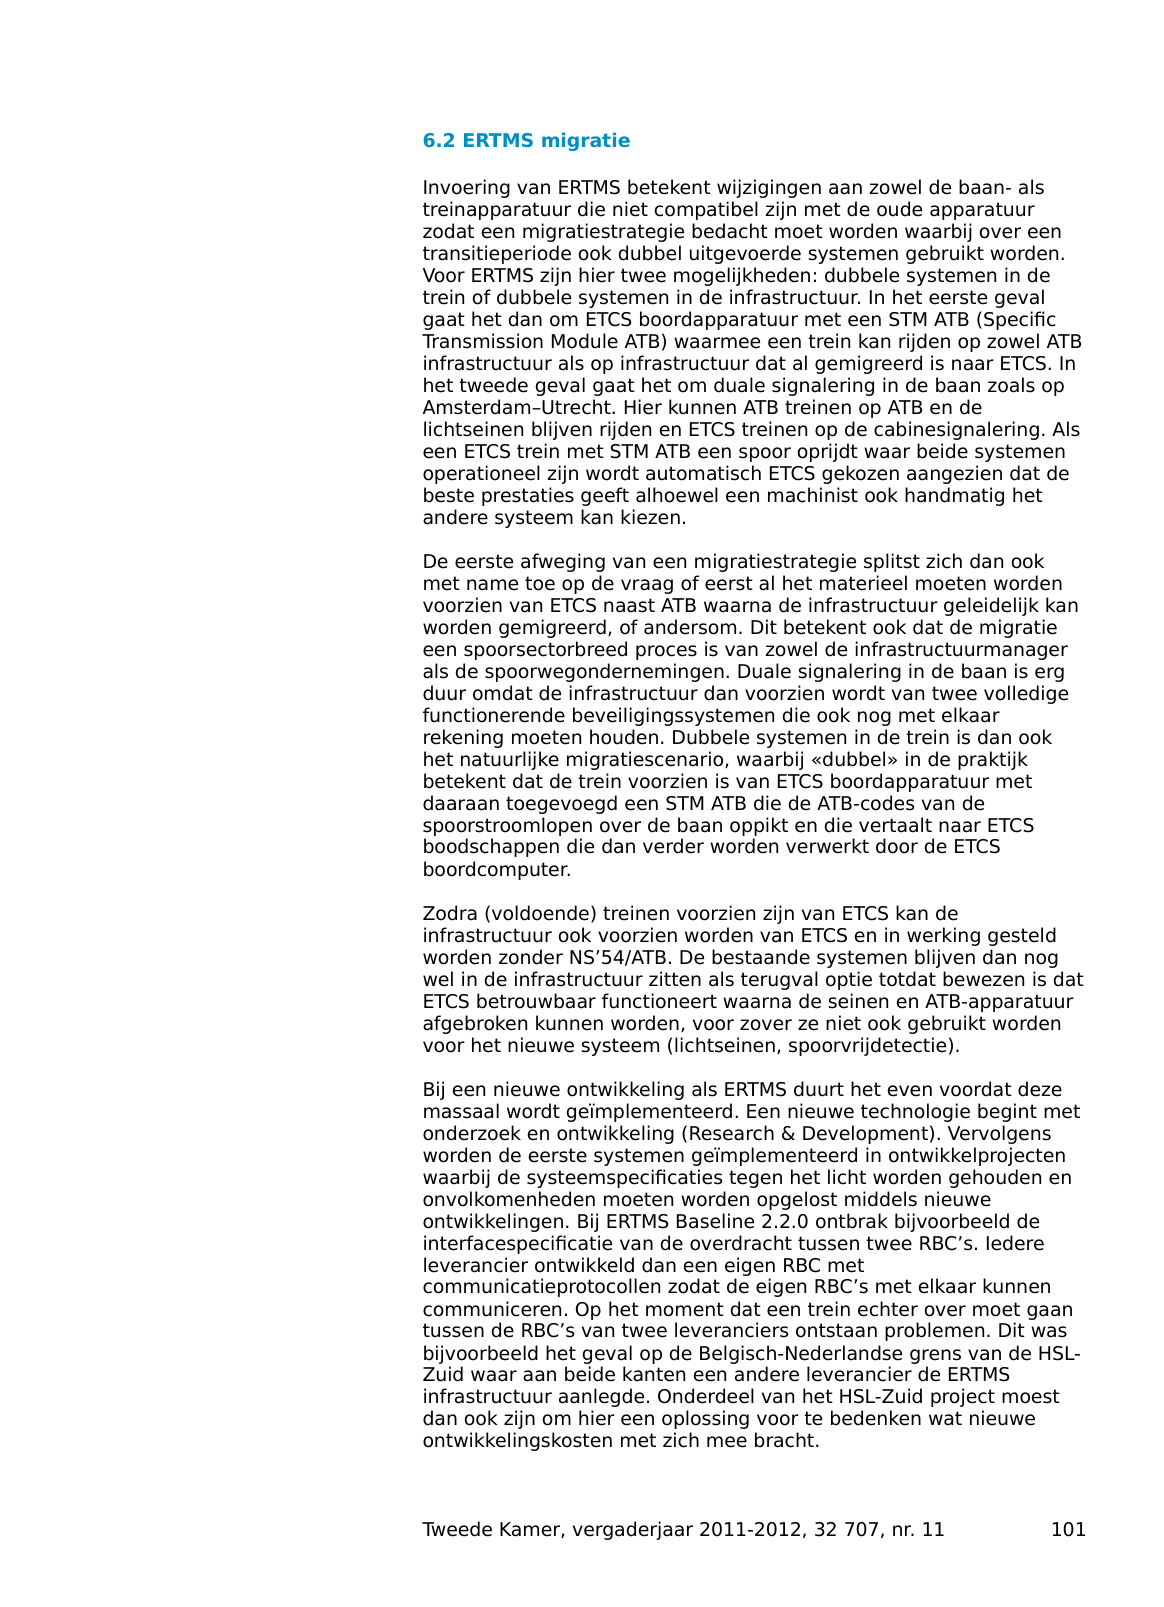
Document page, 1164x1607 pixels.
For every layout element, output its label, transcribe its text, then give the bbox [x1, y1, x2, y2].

text Invoering van ERTMS betekent wijzigingen aan zowel de baan- als treinapparatuur die niet compatibel zijn met de oude apparatuur zodat een migratiestrategie bedacht moet worden waarbij over een transitieperiode ook dubbel uitgevoerde systemen gebruikt worden. Voor ERTMS zijn hier twee mogelijkheden: dubbele systemen in de trein of dubbele systemen in de infrastructuur. In het eerste geval gaat het dan om ETCS boordapparatuur met een STM ATB (Specific Transmission Module ATB) waarmee een trein kan rijden op zowel ATB infrastructuur als op infrastructuur dat al gemigreerd is naar ETCS. In het tweede geval gaat het om duale signalering in de baan zoals op Amsterdam–Utrecht. Hier kunnen ATB treinen op ATB en de lichtseinen blijven rijden en ETCS treinen op de cabinesignalering. Als een ETCS trein met STM ATB een spoor oprijdt waar beide systemen operationeel zijn wordt automatisch ETCS gekozen aangezien dat de beste prestaties geeft alhoewel een machinist ook handmatig het andere systeem kan kiezen. [422, 177, 1087, 528]
text De eerste afweging van een migratiestrategie splitst zich dan ook met name toe op de vraag of eerst al het materieel moeten worden voorzien van ETCS naast ATB waarna de infrastructuur geleidelijk kan worden gemigreerd, of andersom. Dit betekent ook dat de migratie een spoorsectorbreed proces is van zowel de infrastructuurmanager als de spoorwegondernemingen. Duale signalering in de baan is erg duur omdat de infrastructuur dan voorzien wordt van twee volledige functionerende beveiligingssystemen die ook nog met elkaar rekening moeten houden. Dubbele systemen in de trein is dan ook het natuurlijke migratiescenario, waarbij «dubbel» in de praktijk betekent dat de trein voorzien is van ETCS boordapparatuur met daaraan toegevoegd een STM ATB die de ATB-codes van de spoorstroomlopen over de baan oppikt en die vertaalt naar ETCS boodschappen die dan verder worden verwerkt door de ETCS boordcomputer. [422, 551, 1087, 880]
text Bij een nieuwe ontwikkeling als ERTMS duurt het even voordat deze massaal wordt geïmplementeerd. Een nieuwe technologie begint met onderzoek en ontwikkeling (Research & Development). Vervolgens worden de eerste systemen geïmplementeerd in ontwikkelprojecten waarbij de systeemspecificaties tegen het licht worden gehouden en onvolkomenheden moeten worden opgelost middels nieuwe ontwikkelingen. Bij ERTMS Baseline 2.2.0 ontbrak bijvoorbeeld de interfacespecificatie van de overdracht tussen twee RBC’s. Iedere leverancier ontwikkeld dan een eigen RBC met communicatieprotocollen zodat de eigen RBC’s met elkaar kunnen communiceren. Op het moment dat een trein echter over moet gaan tussen de RBC’s van twee leveranciers ontstaan problemen. Dit was bijvoorbeeld het geval op de Belgisch-Nederlandse grens van de HSL-Zuid waar aan beide kanten een andere leverancier de ERTMS infrastructuur aanlegde. Onderdeel van het HSL-Zuid project moest dan ook zijn om hier een oplossing voor te bedenken wat nieuwe ontwikkelingskosten met zich mee bracht. [422, 1079, 1087, 1452]
text Zodra (voldoende) treinen voorzien zijn van ETCS kan de infrastructuur ook voorzien worden van ETCS en in werking gesteld worden zonder NS’54/ATB. De bestaande systemen blijven dan nog wel in de infrastructuur zitten als terugval optie totdat bewezen is dat ETCS betrouwbaar functioneert waarna de seinen en ATB-apparatuur afgebroken kunnen worden, voor zover ze niet ook gebruikt worden voor het nieuwe systeem (lichtseinen, spoorvrijdetectie). [422, 903, 1087, 1056]
subtitle 6.2 ERTMS migratie [422, 130, 1087, 152]
